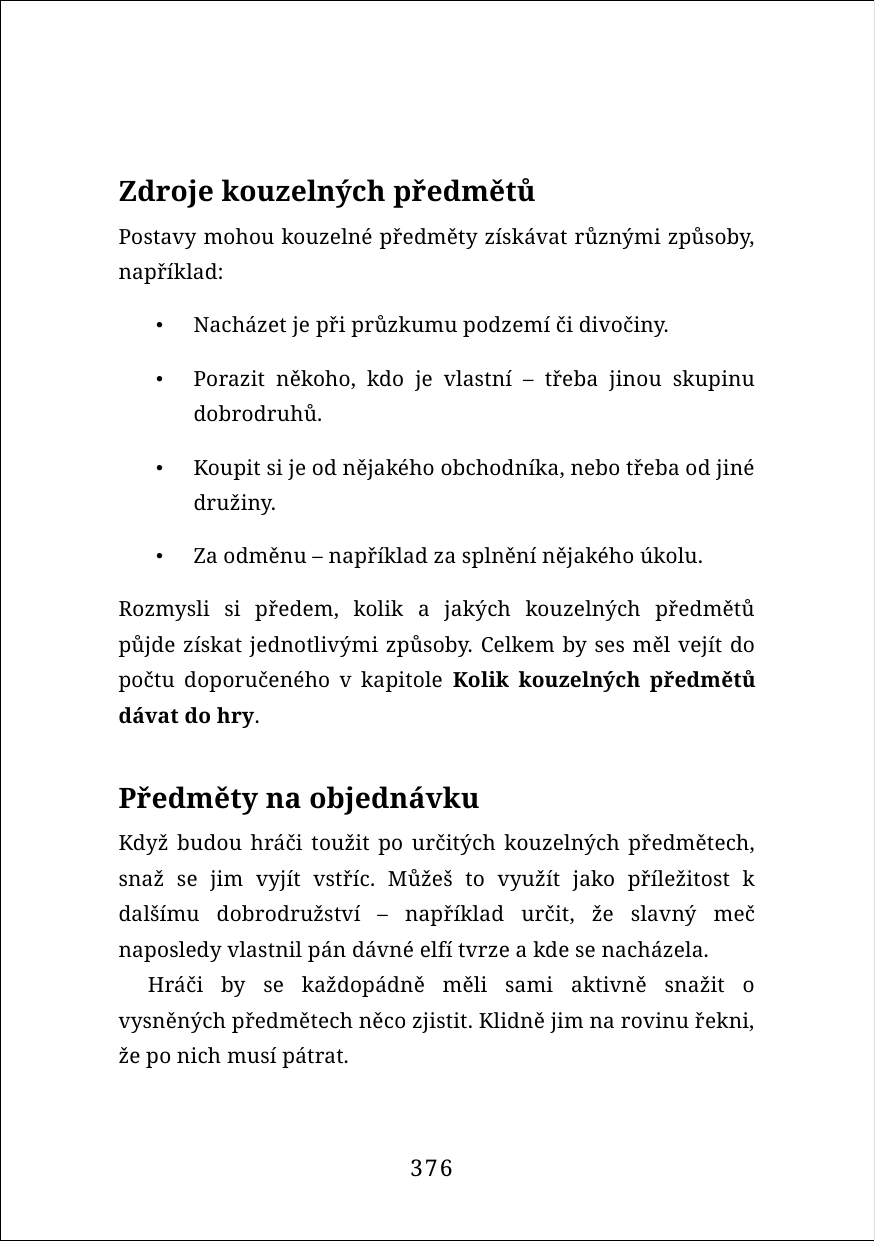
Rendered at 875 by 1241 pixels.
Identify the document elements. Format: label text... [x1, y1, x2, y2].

subtitle Zdroje kouzelných předmětů [118, 172, 756, 210]
list Za odměnu – například za splnění nějakého úkolu. [156, 541, 756, 570]
text Když budou hráči toužit po určitých kouzelných předmětech, snaž se jim vyjít vstříc. Můžeš to využít jako příležitost k dalšímu dobrodružství – například určit, že slavný meč naposledy vlastnil pán dávné elfí tvrze a kde se nacházela. Hráči by se každopádně měli sami aktivně snažit o vysněných předmětech něco zjistit. Klidně jim na rovinu řekni, že po nich musí pátrat. [118, 828, 756, 1070]
list Nacházet je při průzkumu podzemí či divočiny. [156, 311, 756, 339]
text Rozmysli si předem, kolik a jakých kouzelných předmětů půjde získat jednotlivými způsoby. Celkem by ses měl vejít do počtu doporučeného v kapitole Kolik kouzelných předmětů dávat do hry. [118, 594, 756, 729]
subtitle Předměty na objednávku [118, 778, 756, 816]
text Postavy mohou kouzelné předměty získávat různými způsoby, například: [118, 222, 756, 286]
list Porazit někoho, kdo je vlastní – třeba jinou skupinu dobrodruhů. [156, 364, 756, 428]
list Koupit si je od nějakého obchodníka, nebo třeba od jiné družiny. [156, 453, 756, 517]
